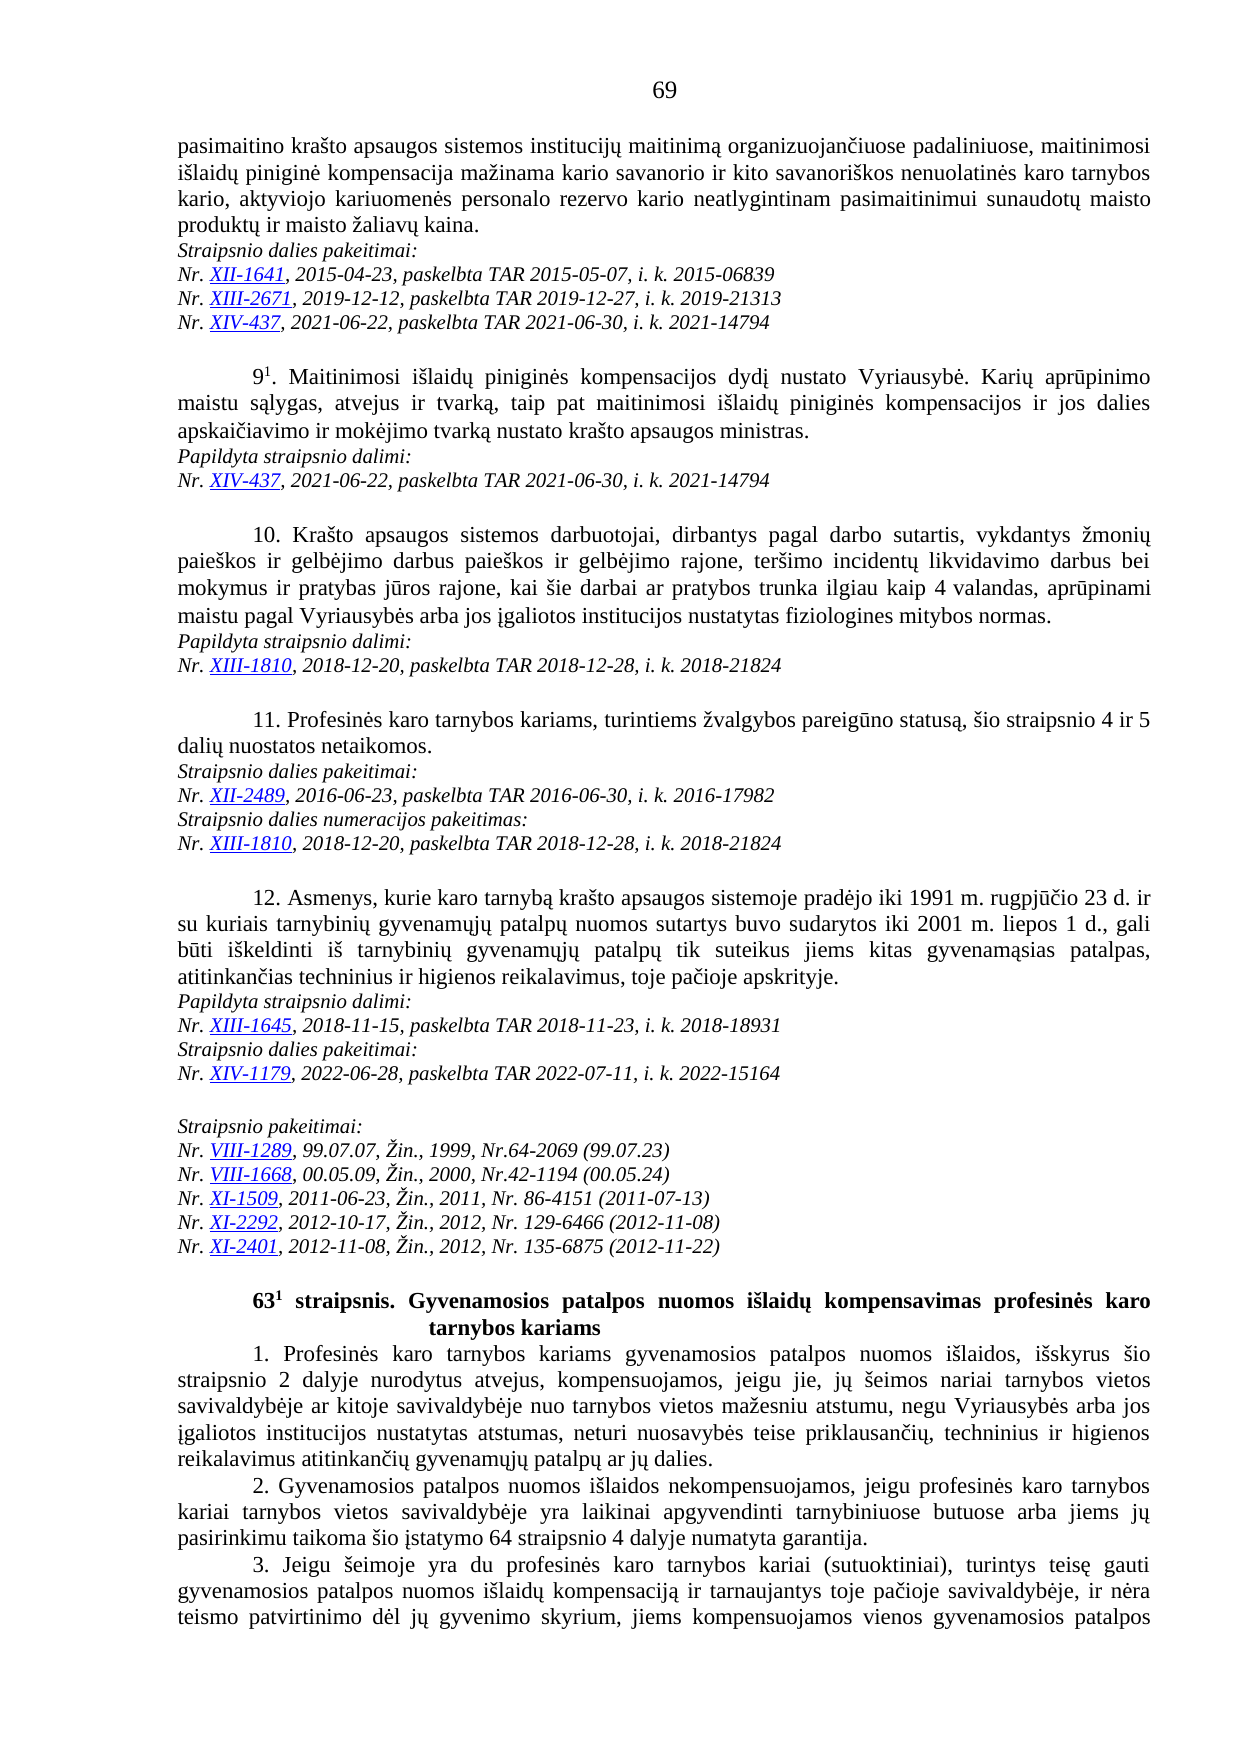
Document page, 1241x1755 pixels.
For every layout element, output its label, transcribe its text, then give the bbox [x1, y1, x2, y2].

text 11. Profesinės karo tarnybos kariams, turintiems žvalgybos pareigūno statusą, šio straipsnio 4 ir 5 dalių nuostatos netaikomos. [177, 706, 1152, 759]
text Papildyta straipsnio dalimi: [177, 989, 1152, 1013]
text Nr. XI-1509, 2011-06-23, Žin., 2011, Nr. 86-4151 (2011-07-13) [177, 1186, 1152, 1210]
text 12. Asmenys, kurie karo tarnybą krašto apsaugos sistemoje pradėjo iki 1991 m. rugpjūčio 23 d. ir su kuriais tarnybinių gyvenamųjų patalpų nuomos sutartys buvo sudarytos iki 2001 m. liepos 1 d., gali būti iškeldinti iš tarnybinių gyvenamųjų patalpų tik suteikus jiems kitas gyvenamąsias patalpas, atitinkančias techninius ir higienos reikalavimus, toje pačioje apskrityje. [177, 884, 1152, 989]
text Straipsnio dalies numeracijos pakeitimas: [177, 807, 1152, 831]
text Nr. XIII-1645, 2018-11-15, paskelbta TAR 2018-11-23, i. k. 2018-18931 [177, 1013, 1152, 1037]
text Straipsnio pakeitimai: [177, 1114, 1152, 1138]
text Straipsnio dalies pakeitimai: [177, 238, 1152, 262]
text Straipsnio dalies pakeitimai: [177, 1037, 1152, 1061]
text 2. Gyvenamosios patalpos nuomos išlaidos nekompensuojamos, jeigu profesinės karo tarnybos kariai tarnybos vietos savivaldybėje yra laikinai apgyvendinti tarnybiniuose butuose arba jiems jų pasirinkimu taikoma šio įstatymo 64 straipsnio 4 dalyje numatyta garantija. [177, 1472, 1152, 1551]
text Papildyta straipsnio dalimi: [177, 444, 1152, 468]
text 1. Profesinės karo tarnybos kariams gyvenamosios patalpos nuomos išlaidos, išskyrus šio straipsnio 2 dalyje nurodytus atvejus, kompensuojamos, jeigu jie, jų šeimos nariai tarnybos vietos savivaldybėje ar kitoje savivaldybėje nuo tarnybos vietos mažesniu atstumu, negu Vyriausybės arba jos įgaliotos institucijos nustatytas atstumas, neturi nuosavybės teise priklausančių, techninius ir higienos reikalavimus atitinkančių gyvenamųjų patalpų ar jų dalies. [177, 1340, 1152, 1472]
text Nr. XII-2489, 2016-06-23, paskelbta TAR 2016-06-30, i. k. 2016-17982 [177, 783, 1152, 807]
text 10. Krašto apsaugos sistemos darbuotojai, dirbantys pagal darbo sutartis, vykdantys žmonių paieškos ir gelbėjimo darbus paieškos ir gelbėjimo rajone, teršimo incidentų likvidavimo darbus bei mokymus ir pratybas jūros rajone, kai šie darbai ar pratybos trunka ilgiau kaip 4 valandas, aprūpinami maistu pagal Vyriausybės arba jos įgaliotos institucijos nustatytas fiziologines mitybos normas. [177, 521, 1152, 629]
text Nr. XII-1641, 2015-04-23, paskelbta TAR 2015-05-07, i. k. 2015-06839 [177, 262, 1152, 286]
text 91. Maitinimosi išlaidų piniginės kompensacijos dydį nustato Vyriausybė. Karių aprūpinimo maistu sąlygas, atvejus ir tvarką, taip pat maitinimosi išlaidų piniginės kompensacijos ir jos dalies apskaičiavimo ir mokėjimo tvarką nustato krašto apsaugos ministras. [177, 363, 1152, 444]
text Nr. XIII-1810, 2018-12-20, paskelbta TAR 2018-12-28, i. k. 2018-21824 [177, 831, 1152, 855]
text 3. Jeigu šeimoje yra du profesinės karo tarnybos kariai (sutuoktiniai), turintys teisę gauti gyvenamosios patalpos nuomos išlaidų kompensaciją ir tarnaujantys toje pačioje savivaldybėje, ir nėra teismo patvirtinimo dėl jų gyvenimo skyrium, jiems kompensuojamos vienos gyvenamosios patalpos [177, 1551, 1152, 1630]
text Nr. XI-2401, 2012-11-08, Žin., 2012, Nr. 135-6875 (2012-11-22) [177, 1234, 1152, 1258]
text Nr. XIV-437, 2021-06-22, paskelbta TAR 2021-06-30, i. k. 2021-14794 [177, 310, 1152, 334]
text pasimaitino krašto apsaugos sistemos institucijų maitinimą organizuojančiuose padaliniuose, maitinimosi išlaidų piniginė kompensacija mažinama kario savanorio ir kito savanoriškos nenuolatinės karo tarnybos kario, aktyviojo kariuomenės personalo rezervo kario neatlygintinam pasimaitinimui sunaudotų maisto produktų ir maisto žaliavų kaina. [177, 132, 1152, 238]
text Nr. XIV-1179, 2022-06-28, paskelbta TAR 2022-07-11, i. k. 2022-15164 [177, 1061, 1152, 1085]
text Nr. XIV-437, 2021-06-22, paskelbta TAR 2021-06-30, i. k. 2021-14794 [177, 468, 1152, 492]
text Nr. XIII-1810, 2018-12-20, paskelbta TAR 2018-12-28, i. k. 2018-21824 [177, 653, 1152, 677]
text Nr. XIII-2671, 2019-12-12, paskelbta TAR 2019-12-27, i. k. 2019-21313 [177, 286, 1152, 310]
text Nr. XI-2292, 2012-10-17, Žin., 2012, Nr. 129-6466 (2012-11-08) [177, 1210, 1152, 1234]
text Papildyta straipsnio dalimi: [177, 629, 1152, 653]
text 631 straipsnis. Gyvenamosios patalpos nuomos išlaidų kompensavimas profesinės karo tarnybos kariams [252, 1287, 1152, 1340]
text Straipsnio dalies pakeitimai: [177, 759, 1152, 783]
text Nr. VIII-1289, 99.07.07, Žin., 1999, Nr.64-2069 (99.07.23) [177, 1138, 1152, 1162]
text Nr. VIII-1668, 00.05.09, Žin., 2000, Nr.42-1194 (00.05.24) [177, 1162, 1152, 1186]
